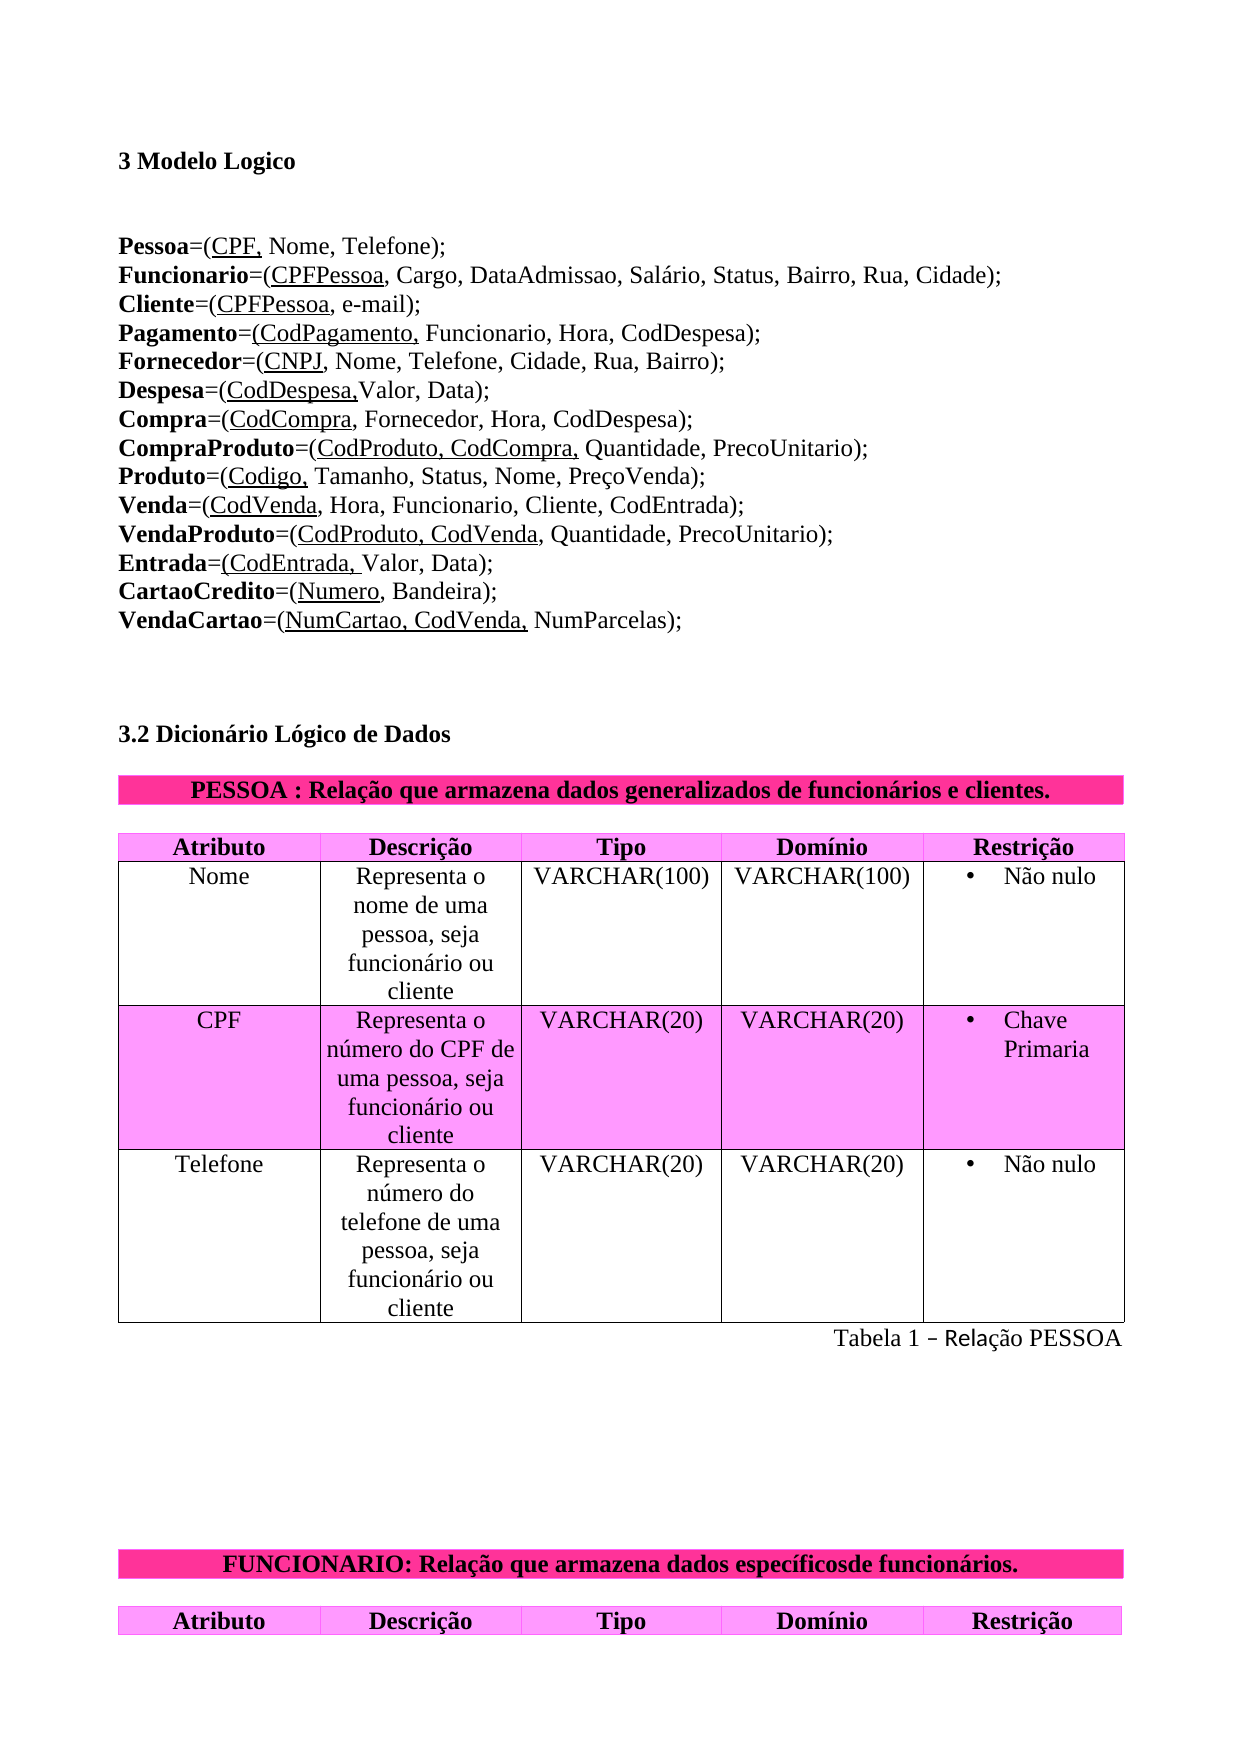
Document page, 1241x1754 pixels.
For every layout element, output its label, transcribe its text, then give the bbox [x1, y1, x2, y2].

table_header PESSOA : Relação que armazena dados generalizados de funcionários e clientes. [119, 776, 1123, 804]
table_cell Nome [119, 862, 320, 1005]
table_cell VARCHAR(20) [522, 1006, 721, 1149]
text Produto=(Codigo, Tamanho, Status, Nome, PreçoVenda); [118, 461, 1122, 490]
text Funcionario=(CPFPessoa, Cargo, DataAdmissao, Salário, Status, Bairro, Rua, Cidade); [118, 260, 1122, 289]
table_header Atributo [119, 834, 320, 861]
text Compra=(CodCompra, Fornecedor, Hora, CodDespesa); [118, 404, 1122, 433]
table_cell VARCHAR(20) [522, 1150, 721, 1322]
table_cell VARCHAR(20) [722, 1006, 923, 1149]
table_header Atributo [119, 1607, 320, 1634]
text Pagamento=(CodPagamento, Funcionario, Hora, CodDespesa); [118, 318, 1122, 346]
table_cell Telefone [119, 1150, 320, 1322]
text Pessoa=(CPF, Nome, Telefone); [118, 231, 1122, 260]
table_cell VARCHAR(20) [722, 1150, 923, 1322]
text 3 Modelo Logico [118, 146, 1122, 174]
table_header Descrição [321, 834, 521, 861]
text Tabela 1 – Relação PESSOA [118, 1323, 1122, 1352]
table_cell VARCHAR(100) [722, 862, 923, 1005]
table_cell Representa o número do CPF de uma pessoa, seja funcionário ou cliente [321, 1006, 521, 1149]
table_header Tipo [522, 1607, 721, 1634]
text Venda=(CodVenda, Hora, Funcionario, Cliente, CodEntrada); [118, 490, 1122, 519]
text CartaoCredito=(Numero, Bandeira); [118, 576, 1122, 605]
text CompraProduto=(CodProduto, CodCompra, Quantidade, PrecoUnitario); [118, 433, 1122, 461]
table_cell VARCHAR(100) [522, 862, 721, 1005]
table_cell Não nulo [924, 862, 1124, 1005]
text Despesa=(CodDespesa,Valor, Data); [118, 375, 1122, 404]
text VendaCartao=(NumCartao, CodVenda, NumParcelas); [118, 605, 1122, 634]
table_header Tipo [522, 834, 721, 861]
table_header Domínio [722, 834, 923, 861]
text VendaProduto=(CodProduto, CodVenda, Quantidade, PrecoUnitario); [118, 519, 1122, 548]
table_header Descrição [321, 1607, 521, 1634]
text Fornecedor=(CNPJ, Nome, Telefone, Cidade, Rua, Bairro); [118, 346, 1122, 375]
table_header Domínio [722, 1607, 923, 1634]
table_cell Não nulo [924, 1150, 1124, 1322]
table_cell Chave Primaria [924, 1006, 1124, 1149]
text Cliente=(CPFPessoa, e-mail); [118, 289, 1122, 318]
text Entrada=(CodEntrada, Valor, Data); [118, 548, 1122, 576]
table_cell Representa o nome de uma pessoa, seja funcionário ou cliente [321, 862, 521, 1005]
table_header Restrição [924, 1607, 1121, 1634]
table_header FUNCIONARIO: Relação que armazena dados específicosde funcionários. [119, 1550, 1123, 1578]
table_header Restrição [924, 834, 1124, 861]
text 3.2 Dicionário Lógico de Dados [118, 719, 1122, 747]
table_cell Representa o número do telefone de uma pessoa, seja funcionário ou cliente [321, 1150, 521, 1322]
table_cell CPF [119, 1006, 320, 1149]
